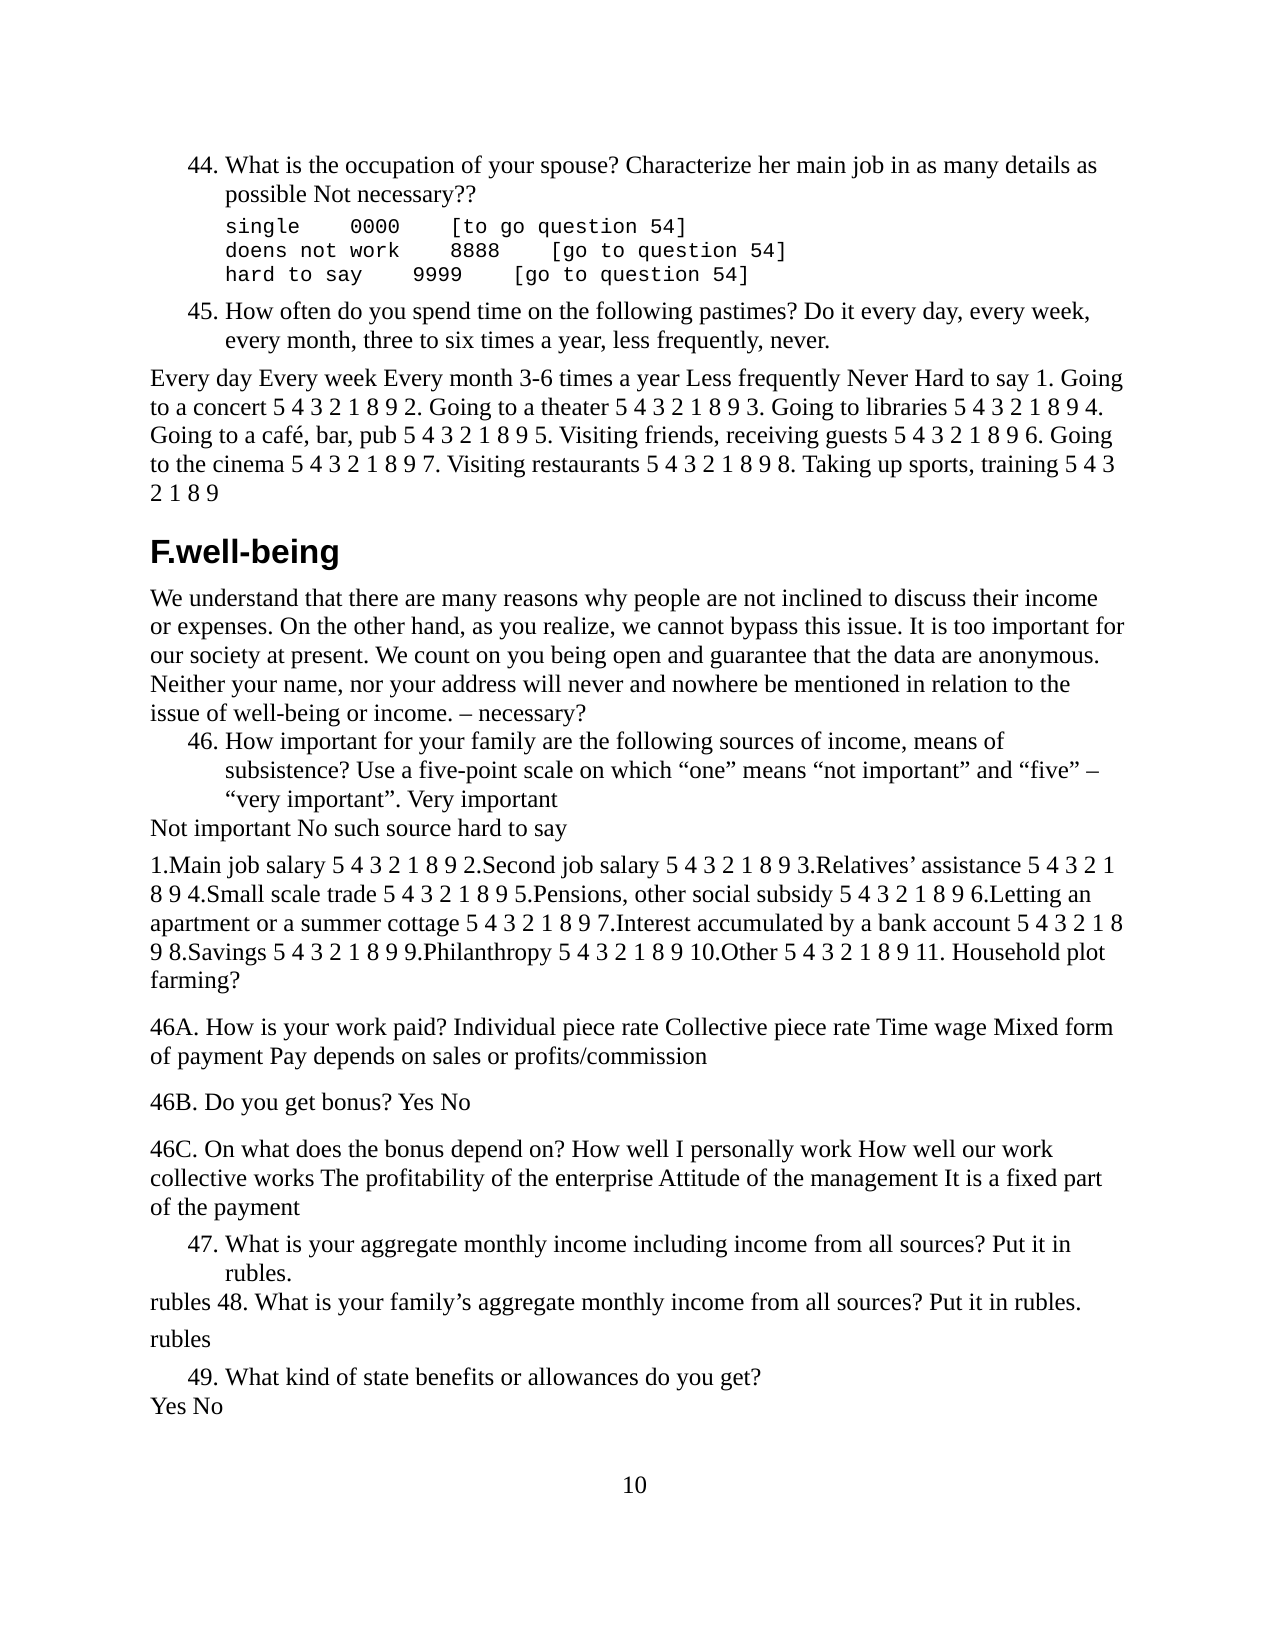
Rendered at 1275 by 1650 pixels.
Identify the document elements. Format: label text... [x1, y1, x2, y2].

list How important for your family are the following sources of income, means of subsistence? Use a five-point scale on which “one” means “not important” and “five” – “very important”. Very important [187, 726, 1125, 813]
text Every day Every week Every month 3-6 times a year Less frequently Never Hard to say 1. Going to a concert 5 4 3 2 1 8 9 2. Going to a theater 5 4 3 2 1 8 9 3. Going to libraries 5 4 3 2 1 8 9 4. Going to a café, bar, pub 5 4 3 2 1 8 9 5. Visiting friends, receiving guests 5 4 3 2 1 8 9 6. Going to the cinema 5 4 3 2 1 8 9 7. Visiting restaurants 5 4 3 2 1 8 9 8. Taking up sports, training 5 4 3 2 1 8 9 [150, 363, 1125, 507]
list doens not work 8888 [go to question 54] [187, 240, 1125, 264]
text 46C. On what does the bonus depend on? How well I personally work How well our work collective works The profitability of the enterprise Attitude of the management It is a fixed part of the payment [150, 1134, 1125, 1220]
list What kind of state benefits or allowances do you get? [187, 1362, 1125, 1391]
list single 0000 [to go question 54] [187, 216, 1125, 240]
list What is the occupation of your spouse? Characterize her main job in as many details as possible Not necessary?? [187, 150, 1125, 207]
text Not important No such source hard to say [150, 813, 1125, 841]
list hard to say 9999 [go to question 54] [187, 264, 1125, 287]
text rubles 48. What is your family’s aggregate monthly income from all sources? Put it in rubles. [150, 1287, 1125, 1316]
text Yes No [150, 1391, 1125, 1420]
text 46B. Do you get bonus? Yes No [150, 1087, 1125, 1116]
text rubles [150, 1324, 1125, 1353]
text 46A. How is your work paid? Individual piece rate Collective piece rate Time wage Mixed form of payment Pay depends on sales or profits/commission [150, 1012, 1125, 1069]
text We understand that there are many reasons why people are not inclined to discuss their income or expenses. On the other hand, as you realize, we cannot bypass this issue. It is too important for our society at present. We count on you being open and guarantee that the data are anonymous. Neither your name, nor your address will never and nowhere be mentioned in relation to the issue of well-being or income. – necessary? [150, 583, 1125, 726]
list How often do you spend time on the following pastimes? Do it every day, every week, every month, three to six times a year, less frequently, never. [187, 296, 1125, 354]
text 1.Main job salary 5 4 3 2 1 8 9 2.Second job salary 5 4 3 2 1 8 9 3.Relatives’ assistance 5 4 3 2 1 8 9 4.Small scale trade 5 4 3 2 1 8 9 5.Pensions, other social subsidy 5 4 3 2 1 8 9 6.Letting an apartment or a summer cottage 5 4 3 2 1 8 9 7.Interest accumulated by a bank account 5 4 3 2 1 8 9 8.Savings 5 4 3 2 1 8 9 9.Philanthropy 5 4 3 2 1 8 9 10.Other 5 4 3 2 1 8 9 11. Household plot farming? [150, 850, 1125, 994]
list What is your aggregate monthly income including income from all sources? Put it in rubles. [187, 1229, 1125, 1287]
subtitle F.well-being [150, 532, 1125, 570]
